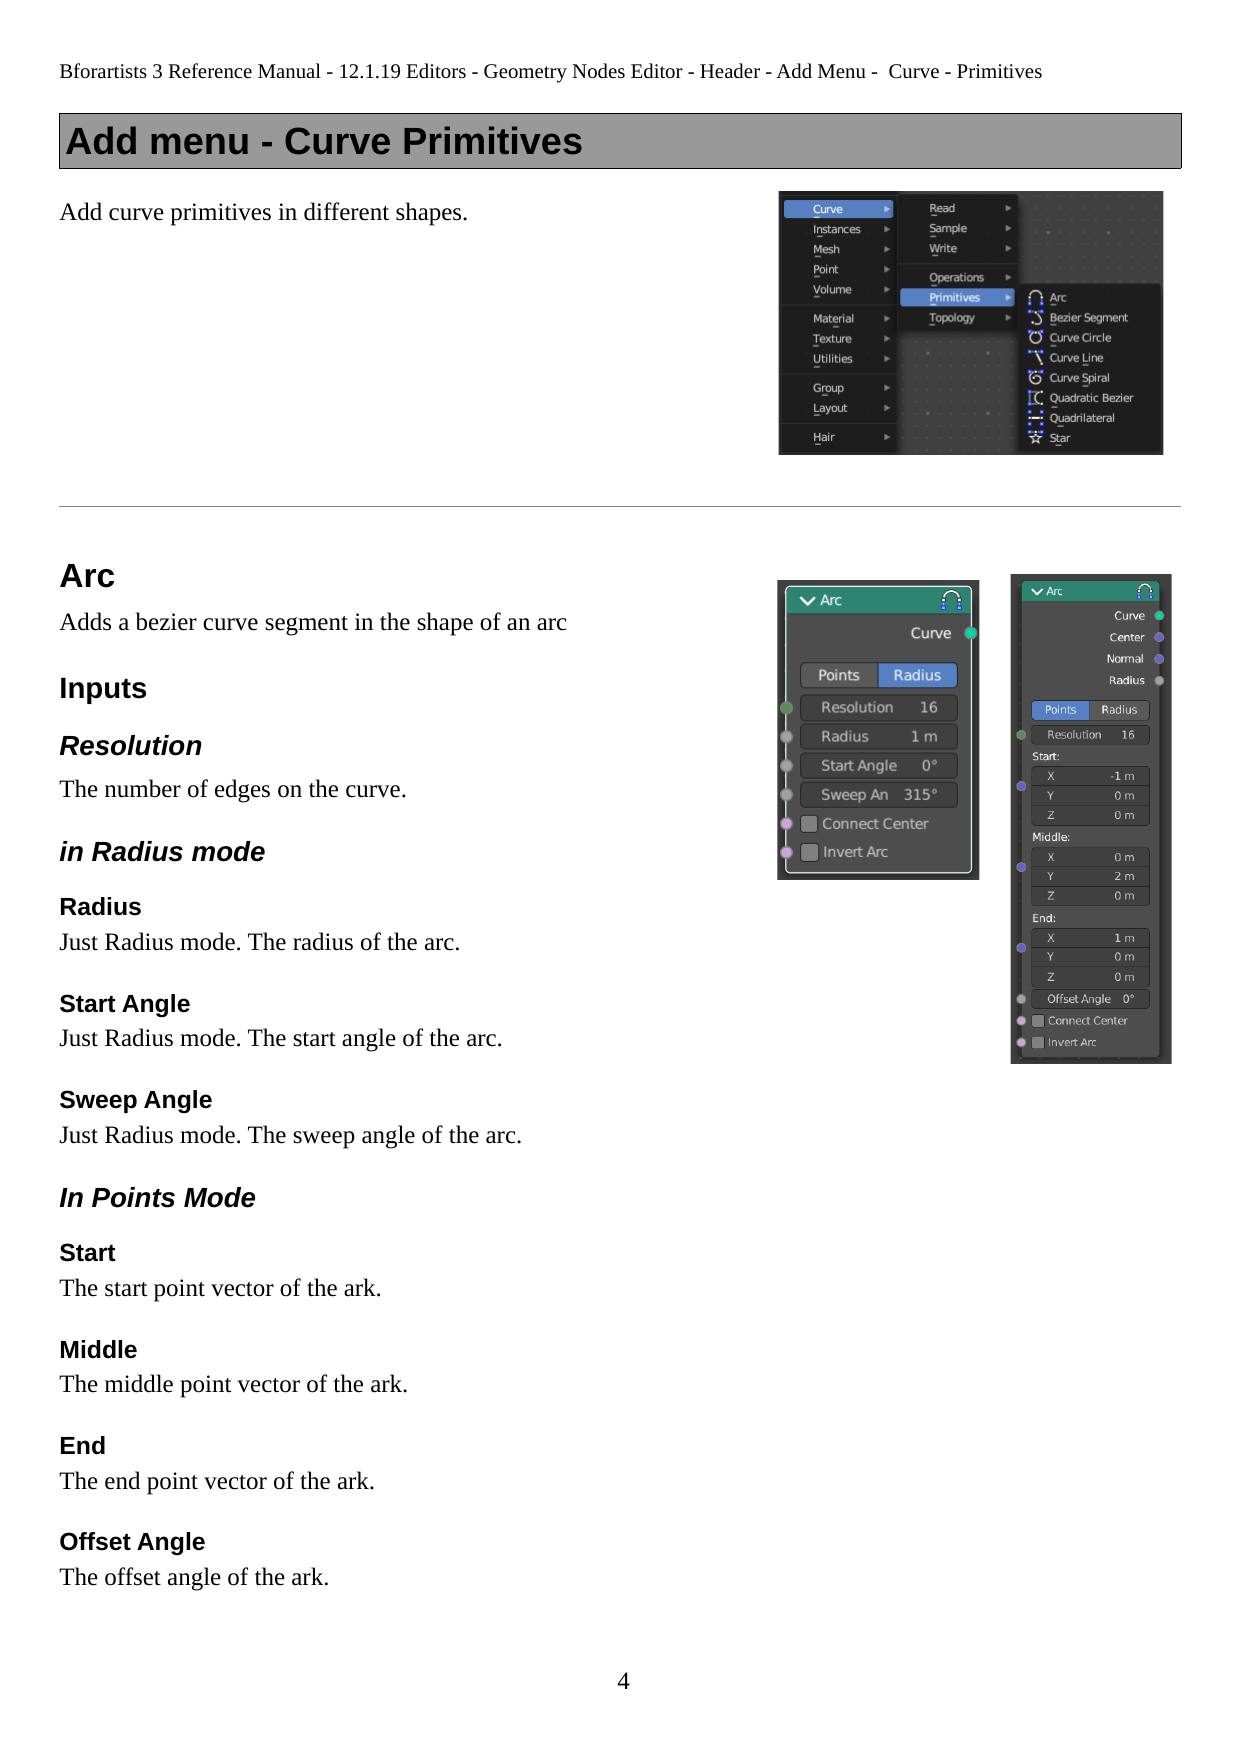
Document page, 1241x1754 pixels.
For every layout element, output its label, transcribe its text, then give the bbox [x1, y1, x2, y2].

text Just Radius mode. The sweep angle of the arc. [59, 1120, 1181, 1149]
subtitle End [59, 1431, 1181, 1459]
text Just Radius mode. The radius of the arc. [59, 927, 1010, 956]
subtitle Resolution [59, 729, 777, 761]
text Adds a bezier curve segment in the shape of an arc [59, 607, 777, 636]
subtitle Radius [59, 892, 1010, 921]
text The end point vector of the ark. [59, 1466, 1181, 1494]
subtitle Offset Angle [59, 1527, 1181, 1556]
subtitle [1172, 671, 1181, 704]
subtitle [1172, 989, 1181, 1017]
text Just Radius mode. The start angle of the arc. [59, 1023, 1010, 1052]
subtitle In Points Mode [59, 1181, 1181, 1213]
subtitle Start Angle [59, 989, 1010, 1017]
subtitle Inputs [59, 671, 777, 704]
subtitle Middle [59, 1335, 1181, 1363]
subtitle [1172, 729, 1181, 761]
subtitle Sweep Angle [59, 1085, 1181, 1114]
subtitle [980, 671, 1010, 704]
text The middle point vector of the ark. [59, 1369, 1181, 1398]
subtitle Arc [59, 556, 1181, 595]
text [980, 774, 1010, 803]
picture [1010, 574, 1172, 1064]
subtitle Start [59, 1238, 1181, 1267]
picture [778, 191, 1164, 455]
text The start point vector of the ark. [59, 1273, 1181, 1302]
table_header Add menu - Curve Primitives [60, 114, 1181, 168]
subtitle in Radius mode [59, 836, 777, 867]
subtitle [980, 836, 1010, 867]
text The number of edges on the curve. [59, 774, 777, 803]
subtitle [1172, 892, 1181, 921]
picture [777, 580, 980, 880]
text The offset angle of the ark. [59, 1562, 1181, 1591]
text Add curve primitives in different shapes. [59, 197, 778, 225]
subtitle [980, 729, 1010, 761]
